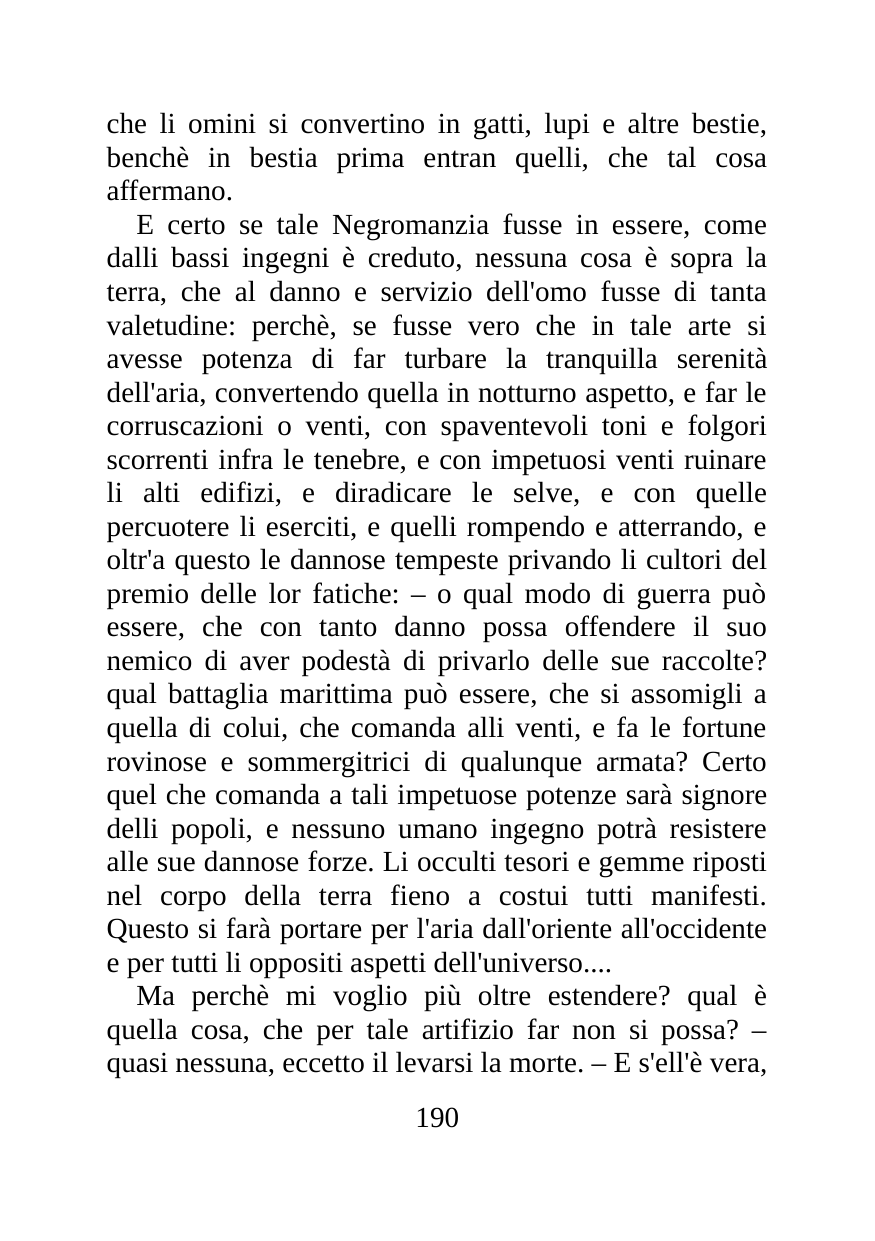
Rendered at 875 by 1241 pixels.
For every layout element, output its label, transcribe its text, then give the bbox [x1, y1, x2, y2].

text che li omini si convertino in gatti, lupi e altre bestie, benchè in bestia prima entran quelli, che tal cosa affermano. [106, 106, 768, 207]
text E certo se tale Negromanzia fusse in essere, come dalli bassi ingegni è creduto, nessuna cosa è sopra la terra, che al danno e servizio dell'omo fusse di tanta valetudine: perchè, se fusse vero che in tale arte si avesse potenza di far turbare la tranquilla serenità dell'aria, convertendo quella in notturno aspetto, e far le corruscazioni o venti, con spaventevoli toni e folgori scorrenti infra le tenebre, e con impetuosi venti ruinare li alti edifizi, e diradicare le selve, e con quelle percuotere li eserciti, e quelli rompendo e atterrando, e oltr'a questo le dannose tempeste privando li cultori del premio delle lor fatiche: ‒ o qual modo di guerra può essere, che con tanto danno possa offendere il suo nemico di aver podestà di privarlo delle sue raccolte? qual battaglia marittima può essere, che si assomigli a quella di colui, che comanda alli venti, e fa le fortune rovinose e sommergitrici di qualunque armata? Certo quel che comanda a tali impetuose potenze sarà signore delli popoli, e nessuno umano ingegno potrà resistere alle sue dannose forze. Li occulti tesori e gemme riposti nel corpo della terra fieno a costui tutti manifesti. Questo si farà portare per l'aria dall'oriente all'occidente e per tutti li oppositi aspetti dell'universo.... [106, 207, 768, 978]
text Ma perchè mi voglio più oltre estendere? qual è quella cosa, che per tale artifizio far non si possa? ‒ quasi nessuna, eccetto il levarsi la morte. ‒ E s'ell'è vera, [106, 978, 768, 1079]
